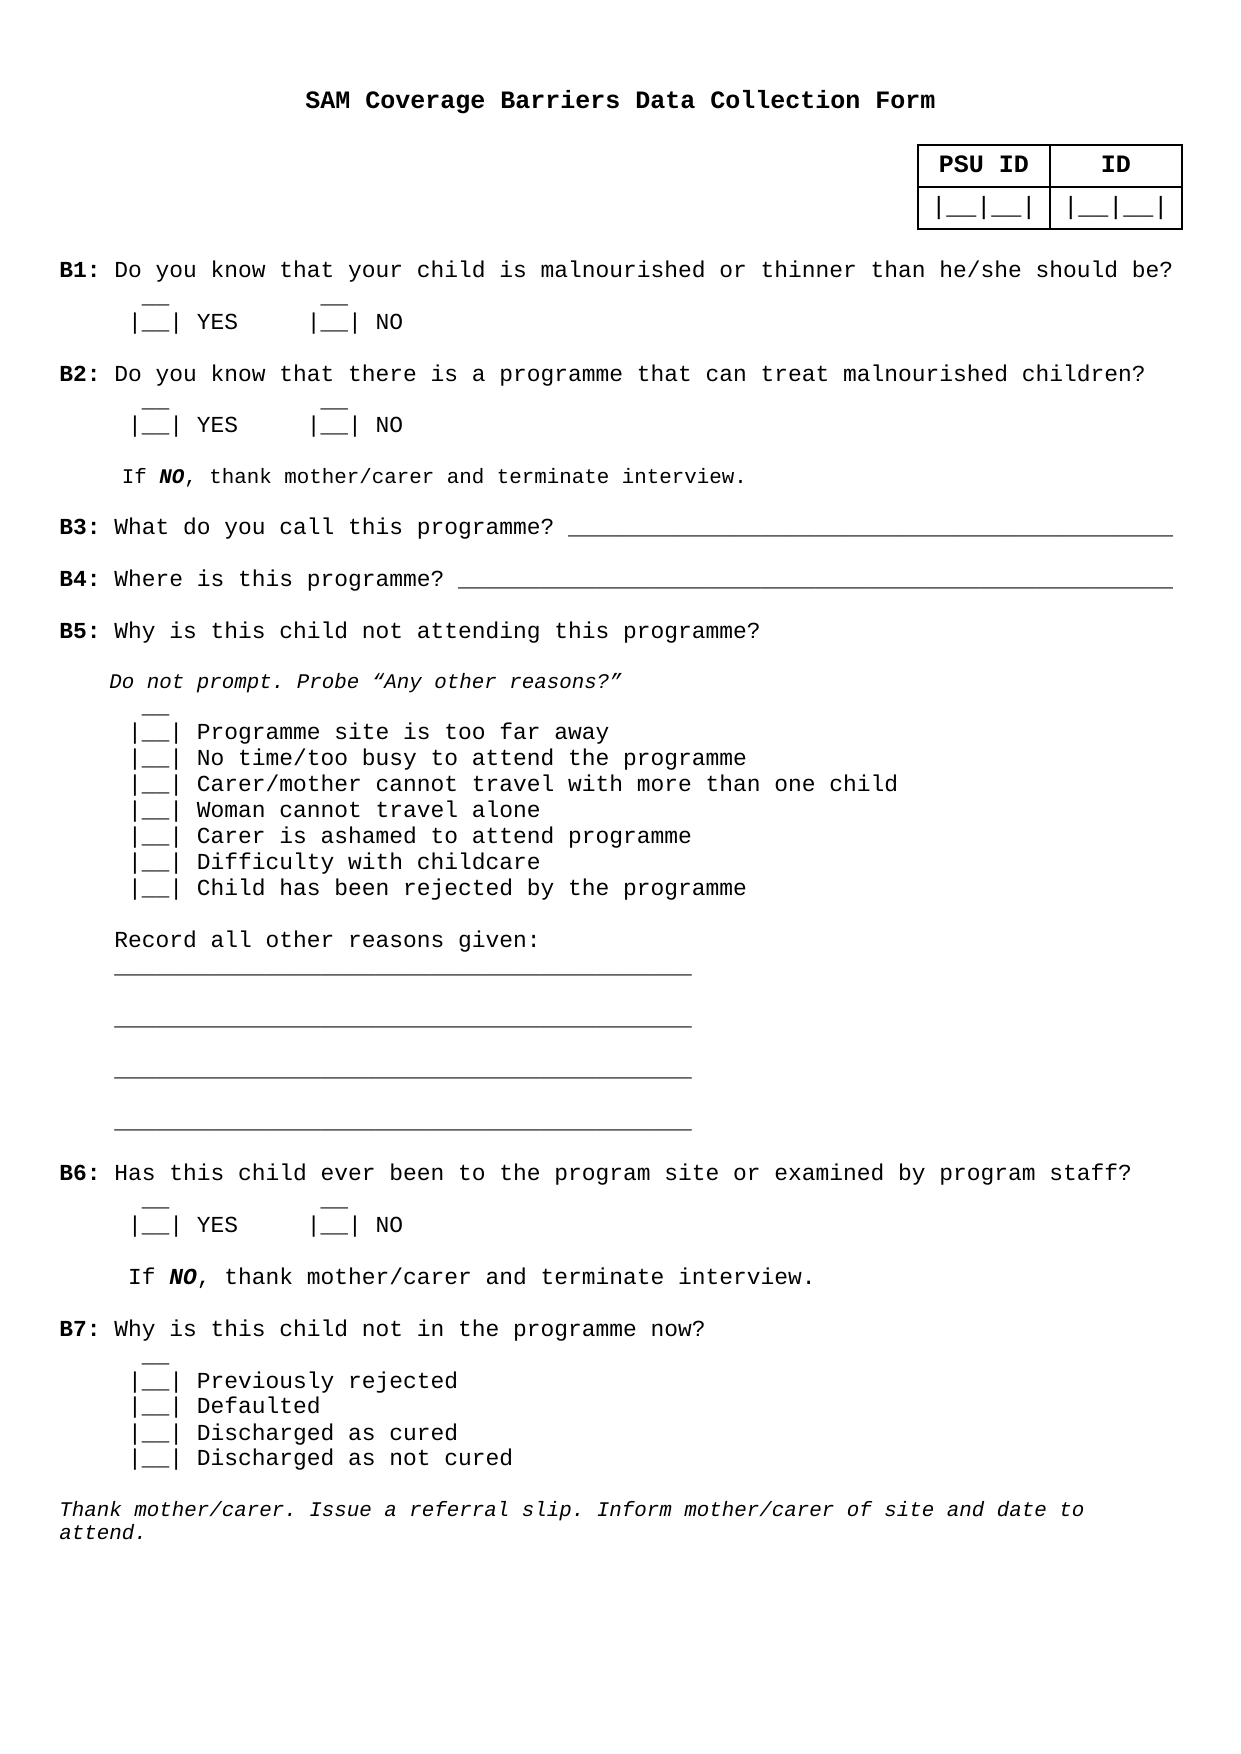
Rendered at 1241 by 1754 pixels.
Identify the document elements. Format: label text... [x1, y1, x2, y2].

text |__| Woman cannot travel alone [59, 798, 1181, 824]
text If NO, thank mother/carer and terminate interview. [59, 1265, 1181, 1291]
text |__| Child has been rejected by the programme [59, 876, 1181, 902]
text __________________________________________ [59, 1006, 1181, 1032]
text B3: What do you call this programme? ____________________________________________ [59, 515, 1181, 541]
table_header ID [1051, 146, 1181, 186]
text B4: Where is this programme? ____________________________________________________ [59, 567, 1181, 593]
text __ __ [59, 1187, 1181, 1213]
text |__| Difficulty with childcare [59, 850, 1181, 876]
text |__| YES |__| NO [59, 1213, 1181, 1239]
text __________________________________________ [59, 1109, 1181, 1136]
text |__| YES |__| NO [59, 310, 1181, 336]
table_cell |__|__| [919, 188, 1049, 228]
text __________________________________________ [59, 1058, 1181, 1084]
text B2: Do you know that there is a programme that can treat malnourished children? [59, 362, 1181, 388]
text Record all other reasons given: [59, 928, 1181, 954]
text __ [59, 1343, 1181, 1369]
text B6: Has this child ever been to the program site or examined by program staff? [59, 1161, 1181, 1187]
text |__| YES |__| NO [59, 414, 1181, 440]
text __ [59, 694, 1181, 721]
text |__| No time/too busy to attend the programme [59, 746, 1181, 772]
text B5: Why is this child not attending this programme? [59, 619, 1181, 645]
text |__| Discharged as cured [59, 1421, 1181, 1447]
text |__| Previously rejected [59, 1369, 1181, 1395]
text B1: Do you know that your child is malnourished or thinner than he/she should be? [59, 258, 1181, 284]
table_header PSU ID [919, 146, 1049, 186]
text |__| Carer is ashamed to attend programme [59, 824, 1181, 850]
table_cell |__|__| [1051, 188, 1181, 228]
text |__| Programme site is too far away [59, 721, 1181, 746]
text Thank mother/carer. Issue a referral slip. Inform mother/carer of site and date to attend. [59, 1499, 1181, 1546]
text __ __ [59, 388, 1181, 414]
text __________________________________________ [59, 954, 1181, 980]
text |__| Carer/mother cannot travel with more than one child [59, 772, 1181, 798]
text __ __ [59, 284, 1181, 310]
text B7: Why is this child not in the programme now? [59, 1317, 1181, 1343]
text SAM Coverage Barriers Data Collection Form [59, 87, 1181, 116]
text |__| Defaulted [59, 1395, 1181, 1421]
text If NO, thank mother/carer and terminate interview. [59, 466, 1181, 489]
text Do not prompt. Probe “Any other reasons?” [59, 671, 1181, 694]
text |__| Discharged as not cured [59, 1447, 1181, 1473]
